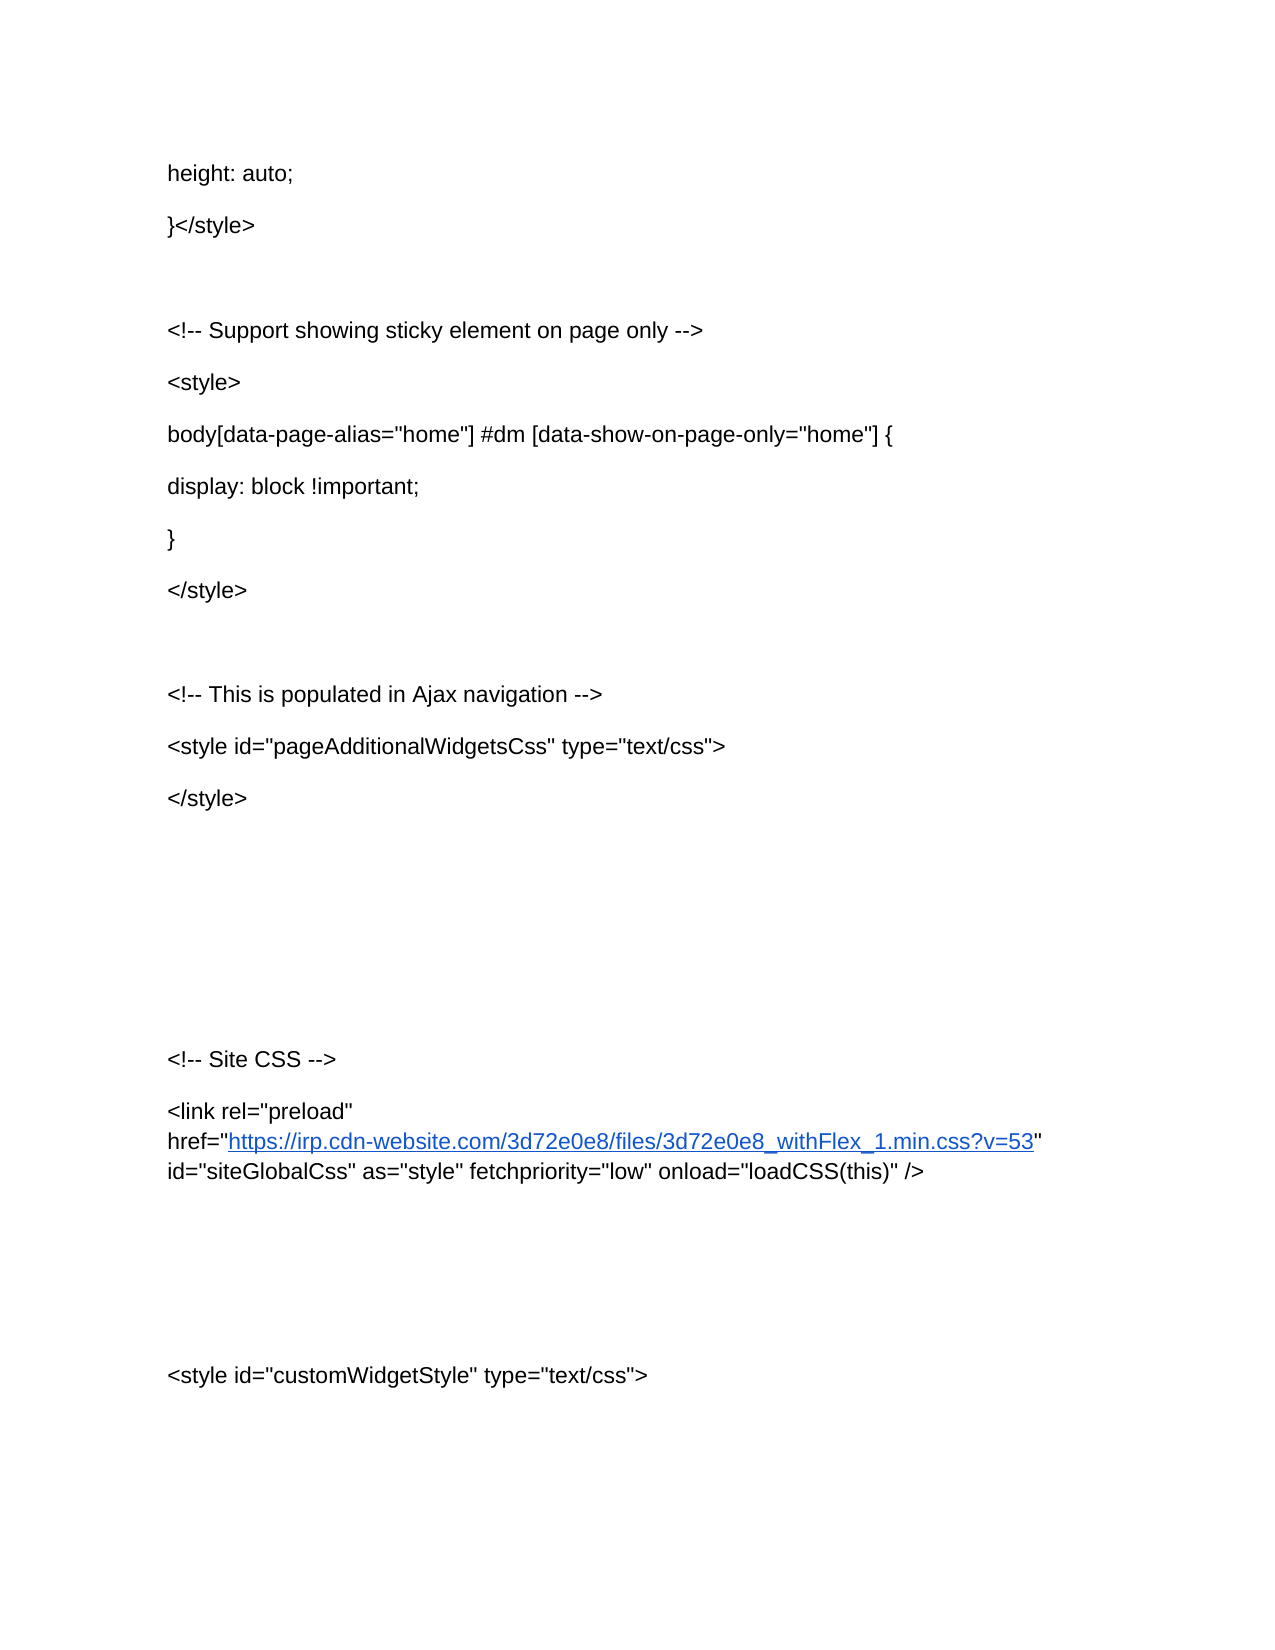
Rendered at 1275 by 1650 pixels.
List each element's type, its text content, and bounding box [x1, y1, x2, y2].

table_cell [157, 1299, 1125, 1351]
table_cell [157, 827, 1125, 879]
table_cell <style> [157, 358, 1125, 410]
table_cell <style id="customWidgetStyle" type="text/css"> [157, 1351, 1125, 1403]
table_cell display: block !important; [157, 463, 1125, 514]
table_cell <!-- Support showing sticky element on page only --> [157, 306, 1125, 358]
table_cell [157, 1404, 1125, 1451]
table_cell [150, 358, 157, 410]
table_cell [150, 1195, 157, 1247]
table_cell [150, 879, 157, 931]
table_cell [150, 671, 157, 723]
table_cell } [157, 515, 1125, 567]
table_cell </style> [157, 775, 1125, 827]
table_cell [150, 775, 157, 827]
table_cell [150, 150, 157, 202]
table_cell [150, 254, 157, 306]
table_cell [150, 931, 157, 983]
table_cell [150, 306, 157, 358]
table_cell [150, 1404, 157, 1451]
table_cell <link rel="preload" href="https://irp.cdn-website.com/3d72e0e8/files/3d72e0e8_withFlex_1.min.css?v=53" id="siteGlobalCss" as="style" fetchpriority="low" onload="loadCSS(this)" /> [157, 1088, 1125, 1195]
table_cell body[data-page-alias="home"] #dm [data-show-on-page-only="home"] { [157, 410, 1125, 462]
table_cell [150, 1247, 157, 1299]
table_cell </style> [157, 567, 1125, 619]
table_cell [157, 1247, 1125, 1299]
table_cell [157, 931, 1125, 983]
table_cell [150, 1035, 157, 1087]
table_cell [157, 619, 1125, 671]
table_cell <!-- This is populated in Ajax navigation --> [157, 671, 1125, 723]
table_cell }</style> [157, 202, 1125, 254]
table_cell [157, 254, 1125, 306]
table_cell [150, 202, 157, 254]
table_cell [157, 983, 1125, 1035]
table_cell [150, 463, 157, 514]
table_cell [150, 1088, 157, 1195]
table_cell [157, 879, 1125, 931]
table_cell [150, 515, 157, 567]
table_cell [150, 619, 157, 671]
table_cell height: auto; [157, 150, 1125, 202]
table_cell [150, 983, 157, 1035]
table_cell [150, 1299, 157, 1351]
table_cell <!-- Site CSS --> [157, 1035, 1125, 1087]
table_cell [150, 1351, 157, 1403]
table_cell <style id="pageAdditionalWidgetsCss" type="text/css"> [157, 723, 1125, 775]
table_cell [150, 410, 157, 462]
table_cell [157, 1195, 1125, 1247]
table_cell [150, 723, 157, 775]
table_cell [150, 827, 157, 879]
table_cell [150, 567, 157, 619]
